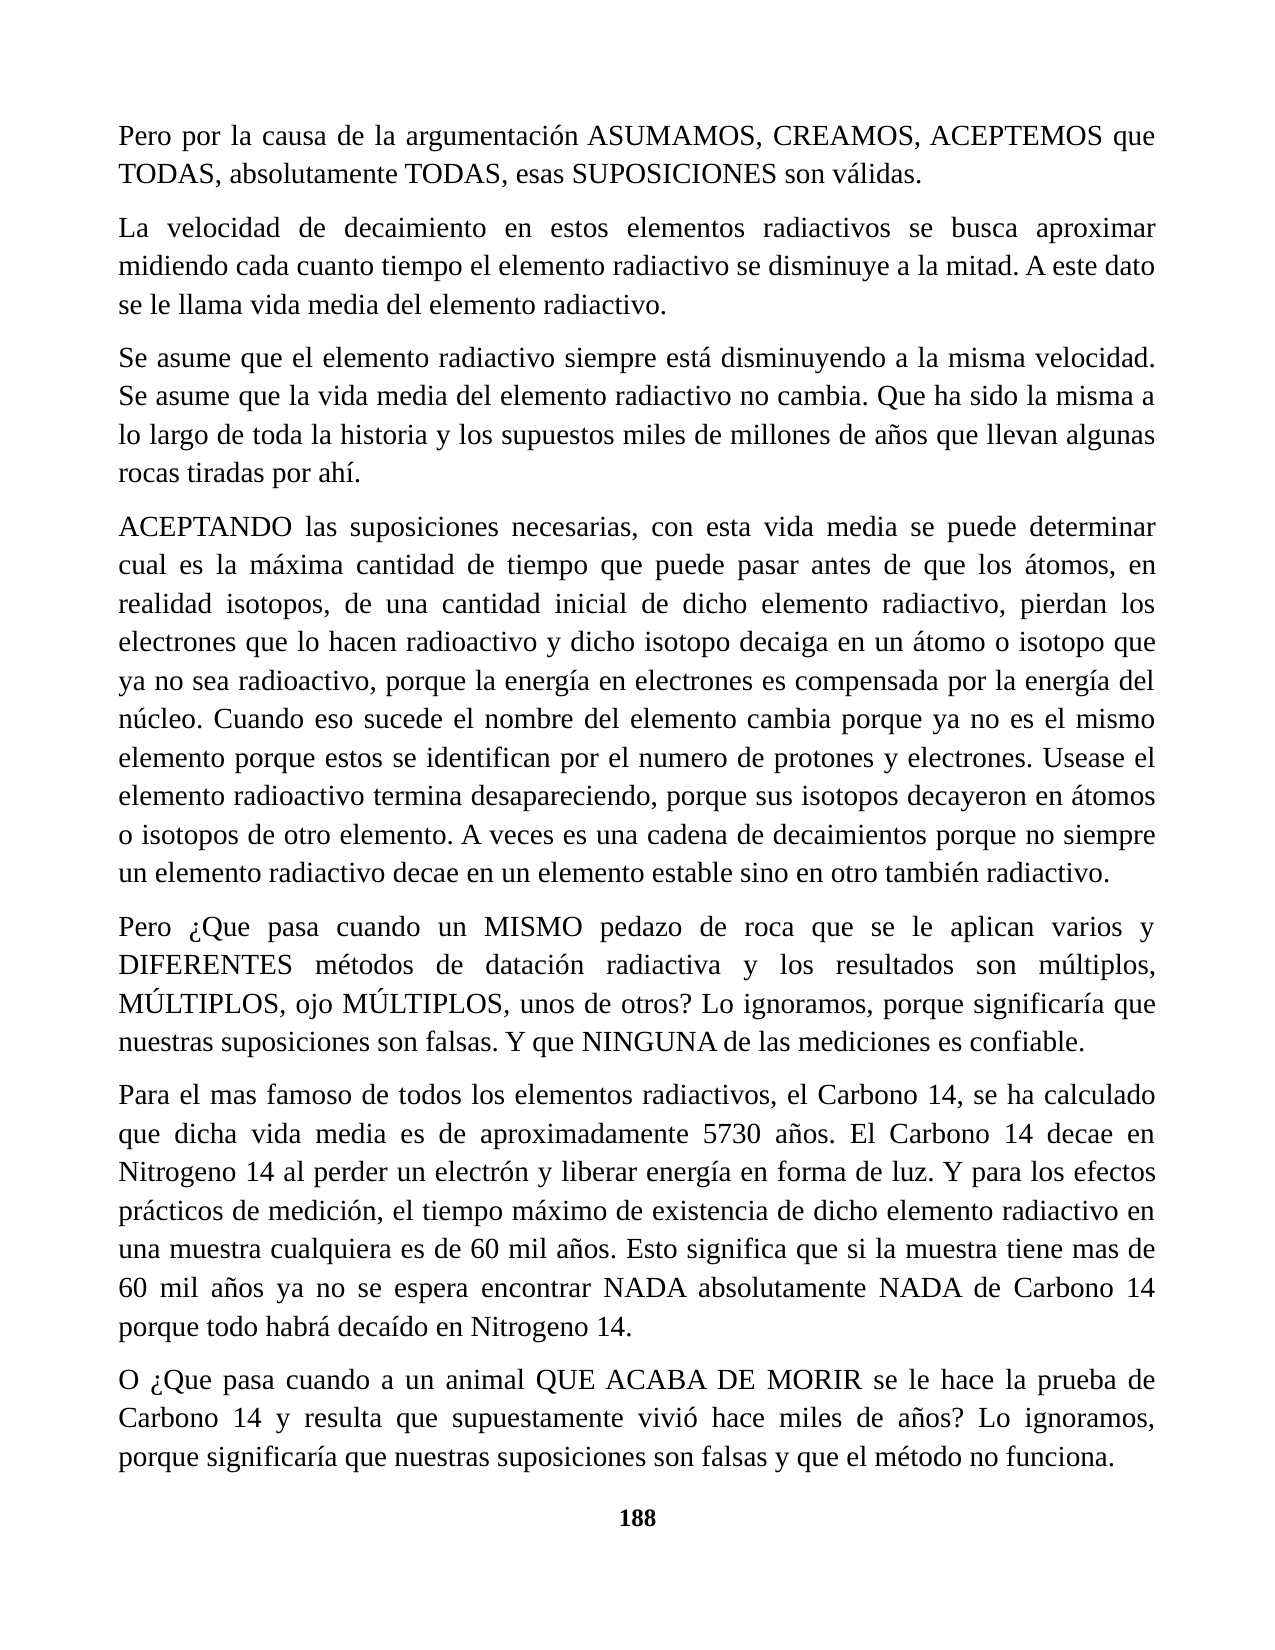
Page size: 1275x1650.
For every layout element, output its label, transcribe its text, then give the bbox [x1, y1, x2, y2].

text Pero por la causa de la argumentación ASUMAMOS, CREAMOS, ACEPTEMOS que TODAS, absolutamente TODAS, esas SUPOSICIONES son válidas. [118, 118, 1157, 190]
text La velocidad de decaimiento en estos elementos radiactivos se busca aproximar midiendo cada cuanto tiempo el elemento radiactivo se disminuye a la mitad. A este dato se le llama vida media del elemento radiactivo. [118, 210, 1157, 320]
text O ¿Que pasa cuando a un animal QUE ACABA DE MORIR se le hace la prueba de Carbono 14 y resulta que supuestamente vivió hace miles de años? Lo ignoramos, porque significaría que nuestras suposiciones son falsas y que el método no funciona. [118, 1362, 1157, 1472]
text ACEPTANDO las suposiciones necesarias, con esta vida media se puede determinar cual es la máxima cantidad de tiempo que puede pasar antes de que los átomos, en realidad isotopos, de una cantidad inicial de dicho elemento radiactivo, pierdan los electrones que lo hacen radioactivo y dicho isotopo decaiga en un átomo o isotopo que ya no sea radioactivo, porque la energía en electrones es compensada por la energía del núcleo. Cuando eso sucede el nombre del elemento cambia porque ya no es el mismo elemento porque estos se identifican por el numero de protones y electrones. Usease el elemento radioactivo termina desapareciendo, porque sus isotopos decayeron en átomos o isotopos de otro elemento. A veces es una cadena de decaimientos porque no siempre un elemento radiactivo decae en un elemento estable sino en otro también radiactivo. [118, 509, 1157, 889]
text Para el mas famoso de todos los elementos radiactivos, el Carbono 14, se ha calculado que dicha vida media es de aproximadamente 5730 años. El Carbono 14 decae en Nitrogeno 14 al perder un electrón y liberar energía en forma de luz. Y para los efectos prácticos de medición, el tiempo máximo de existencia de dicho elemento radiactivo en una muestra cualquiera es de 60 mil años. Esto significa que si la muestra tiene mas de 60 mil años ya no se espera encontrar NADA absolutamente NADA de Carbono 14 porque todo habrá decaído en Nitrogeno 14. [118, 1077, 1157, 1342]
text Pero ¿Que pasa cuando un MISMO pedazo de roca que se le aplican varios y DIFERENTES métodos de datación radiactiva y los resultados son múltiplos, MÚLTIPLOS, ojo MÚLTIPLOS, unos de otros? Lo ignoramos, porque significaría que nuestras suposiciones son falsas. Y que NINGUNA de las mediciones es confiable. [118, 909, 1157, 1058]
text Se asume que el elemento radiactivo siempre está disminuyendo a la misma velocidad. Se asume que la vida media del elemento radiactivo no cambia. Que ha sido la misma a lo largo de toda la historia y los supuestos miles de millones de años que llevan algunas rocas tiradas por ahí. [118, 340, 1157, 489]
